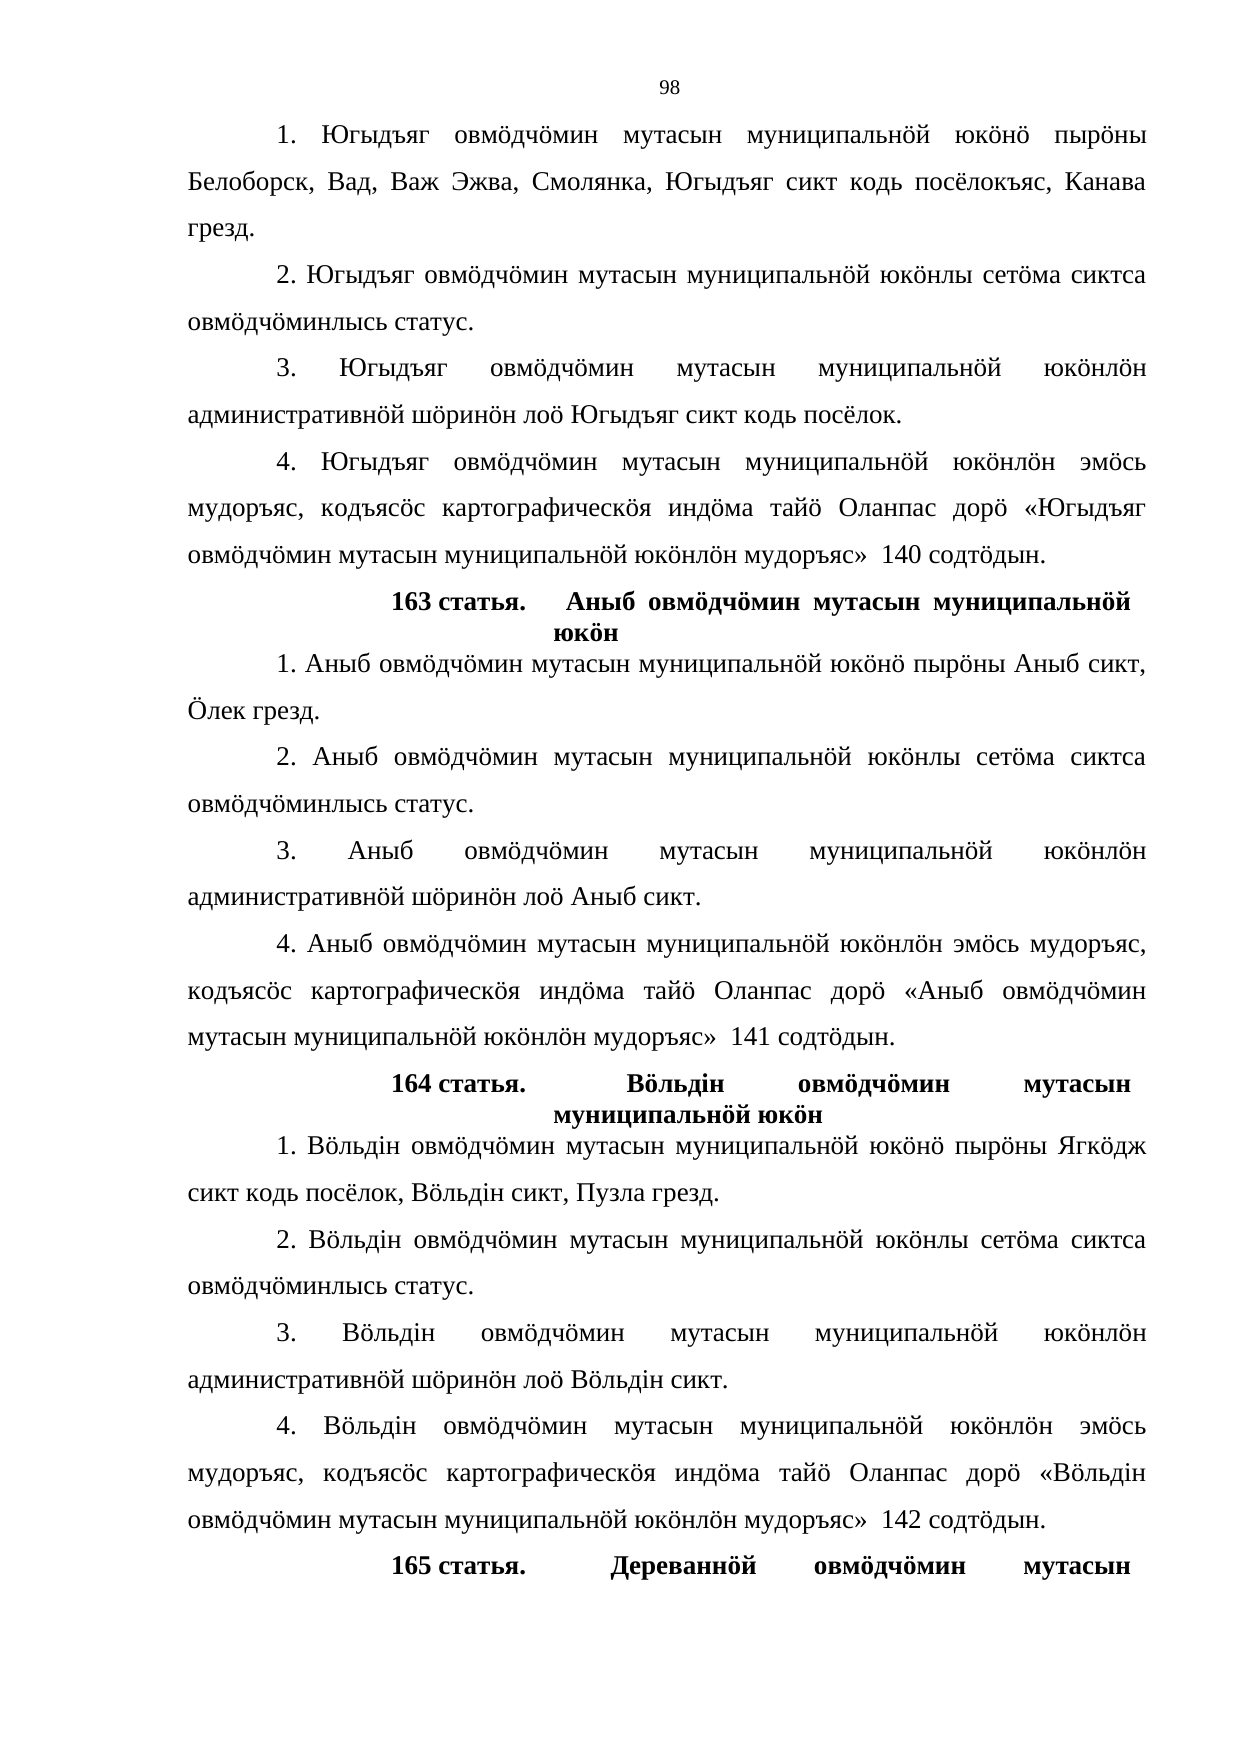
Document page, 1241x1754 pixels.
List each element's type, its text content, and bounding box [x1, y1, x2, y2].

text 1. Аныб овмöдчöмин мутасын муниципальнöй юкöнö пырöны Аныб сикт, Öлек грезд. [187, 647, 1147, 725]
table_header 164 статья. [202, 1067, 542, 1129]
text 4. Вöльдiн овмöдчöмин мутасын муниципальнöй юкöнлöн эмöсь мудоръяс, кодъясöс картографическöя индöма тайö Оланпас дорö «Вöльдiн овмöдчöмин мутасын муниципальнöй юкöнлöн мудоръяс» 142 содтöдын. [187, 1409, 1147, 1534]
text 3. Вöльдiн овмöдчöмин мутасын муниципальнöй юкöнлöн административнöй шöринöн лоö Вöльдiн сикт. [187, 1316, 1147, 1394]
table_header Дереваннöй овмöдчöмин мутасын [542, 1549, 1147, 1581]
table_header Вöльдiн овмöдчöмин мутасын муниципальнöй юкöн [542, 1067, 1147, 1129]
text 4. Аныб овмöдчöмин мутасын муниципальнöй юкöнлöн эмöсь мудоръяс, кодъясöс картографическöя индöма тайö Оланпас дорö «Аныб овмöдчöмин мутасын муниципальнöй юкöнлöн мудоръяс» 141 содтöдын. [187, 927, 1147, 1052]
table_header 163 статья. [202, 585, 542, 647]
table_header 165 статья. [202, 1549, 542, 1581]
text 1. Вöльдiн овмöдчöмин мутасын муниципальнöй юкöнö пырöны Ягкöдж сикт кодь посёлок, Вöльдiн сикт, Пузла грезд. [187, 1129, 1147, 1207]
text 3. Югыдъяг овмöдчöмин мутасын муниципальнöй юкöнлöн административнöй шöринöн лоö Югыдъяг сикт кодь посёлок. [187, 351, 1147, 429]
text 2. Вöльдiн овмöдчöмин мутасын муниципальнöй юкöнлы сетöма сиктса овмöдчöминлысь статус. [187, 1223, 1147, 1301]
text 1. Югыдъяг овмöдчöмин мутасын муниципальнöй юкöнö пырöны Белоборск, Вад, Важ Эжва, Смолянка, Югыдъяг сикт кодь посёлокъяс, Канава грезд. [187, 118, 1147, 243]
table_header Аныб овмöдчöмин мутасын муниципальнöй юкöн [542, 585, 1147, 647]
text 2. Югыдъяг овмöдчöмин мутасын муниципальнöй юкöнлы сетöма сиктса овмöдчöминлысь статус. [187, 258, 1147, 336]
text 2. Аныб овмöдчöмин мутасын муниципальнöй юкöнлы сетöма сиктса овмöдчöминлысь статус. [187, 740, 1147, 818]
text 4. Югыдъяг овмöдчöмин мутасын муниципальнöй юкöнлöн эмöсь мудоръяс, кодъясöс картографическöя индöма тайö Оланпас дорö «Югыдъяг овмöдчöмин мутасын муниципальнöй юкöнлöн мудоръяс» 140 содтöдын. [187, 445, 1147, 569]
text 3. Аныб овмöдчöмин мутасын муниципальнöй юкöнлöн административнöй шöринöн лоö Аныб сикт. [187, 834, 1147, 912]
